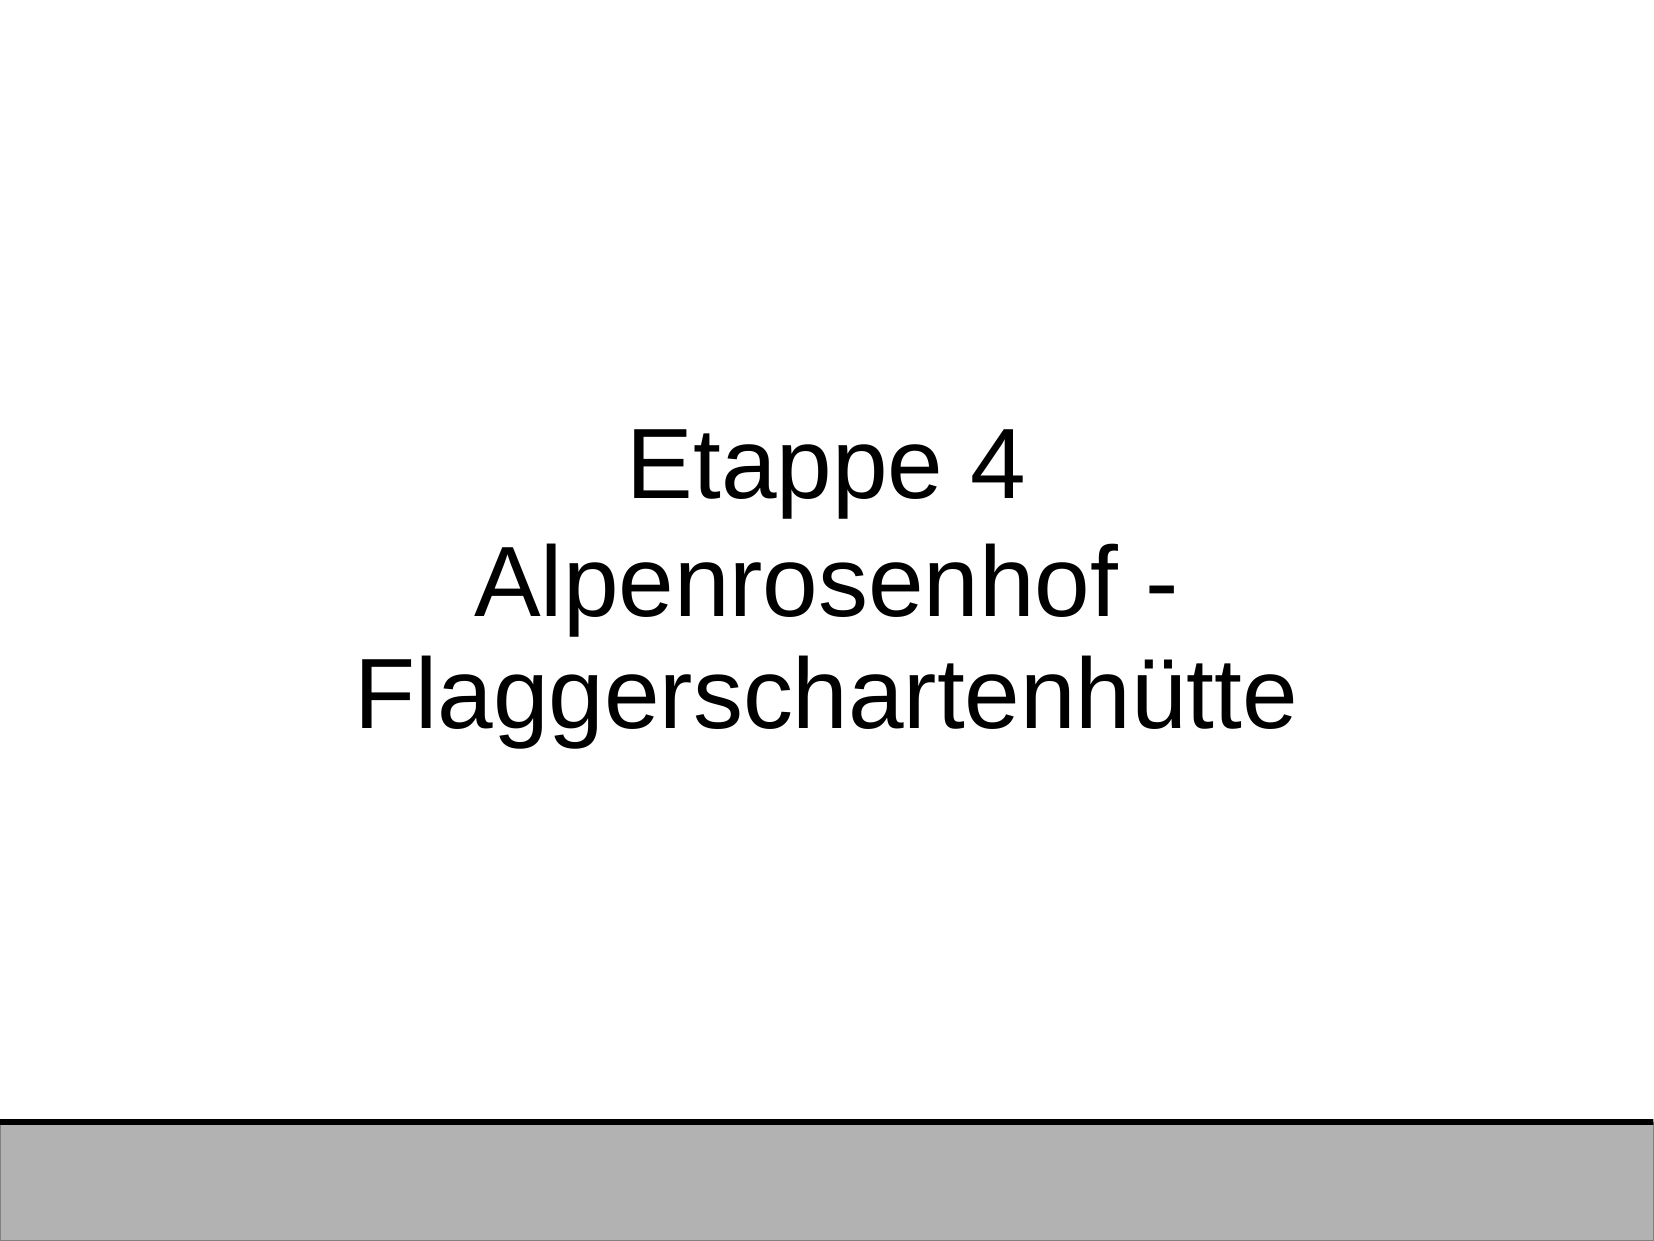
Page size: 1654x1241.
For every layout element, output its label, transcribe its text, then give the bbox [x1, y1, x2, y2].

subtitle Etappe 4 Alpenrosenhof - Flaggerschartenhütte [82, 49, 1571, 1109]
text_box [0, 1125, 1654, 1241]
